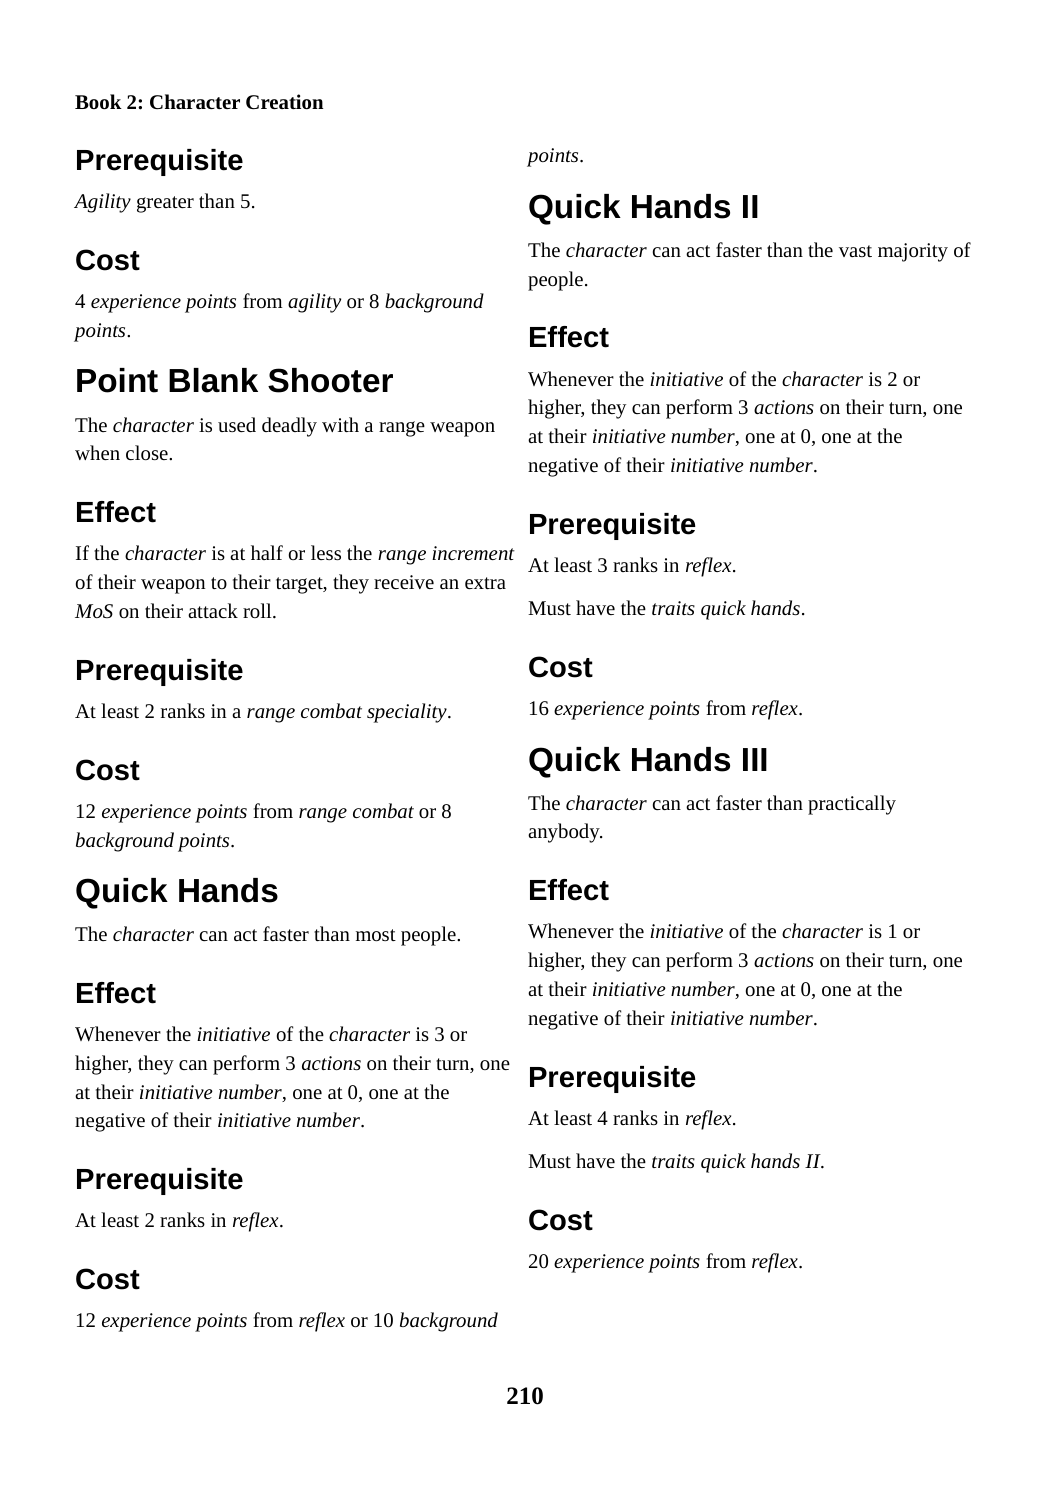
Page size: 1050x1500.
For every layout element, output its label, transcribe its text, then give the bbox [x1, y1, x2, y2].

subtitle Effect [528, 873, 975, 907]
subtitle Point Blank Shooter [75, 362, 522, 400]
subtitle Prerequisite [75, 653, 522, 686]
text Agility greater than 5. [75, 189, 522, 213]
text 12 experience points from range combat or 8 background points. [75, 799, 522, 852]
subtitle Cost [75, 753, 522, 786]
subtitle Cost [75, 1262, 522, 1296]
text Whenever the initiative of the character is 2 or higher, they can perform 3 actions on their turn, one at their initiative number, one at 0, one at the negative of their initiative number. [528, 366, 975, 477]
subtitle Quick Hands [75, 871, 522, 909]
text Must have the traits quick hands. [528, 596, 975, 620]
text At least 2 ranks in reflex. [75, 1208, 522, 1232]
subtitle Prerequisite [528, 1060, 975, 1093]
text The character can act faster than the vast majority of people. [528, 238, 975, 291]
text 12 experience points from reflex or 10 background [75, 1308, 522, 1332]
subtitle Prerequisite [75, 1162, 522, 1196]
subtitle Prerequisite [528, 507, 975, 540]
text The character can act faster than practically anybody. [528, 791, 975, 843]
subtitle Prerequisite [75, 143, 522, 177]
text Must have the traits quick hands II. [528, 1149, 975, 1173]
subtitle Cost [75, 243, 522, 277]
subtitle Cost [528, 650, 975, 684]
text Whenever the initiative of the character is 1 or higher, they can perform 3 actions on their turn, one at their initiative number, one at 0, one at the negative of their initiative number. [528, 919, 975, 1030]
text At least 3 ranks in reflex. [528, 553, 975, 577]
text The character is used deadly with a range weapon when close. [75, 412, 522, 465]
text Whenever the initiative of the character is 3 or higher, they can perform 3 actions on their turn, one at their initiative number, one at 0, one at the negative of their initiative number. [75, 1022, 522, 1132]
text At least 4 ranks in reflex. [528, 1106, 975, 1130]
subtitle Quick Hands III [528, 740, 975, 778]
text 4 experience points from agility or 8 background points. [75, 289, 522, 342]
subtitle Effect [528, 320, 975, 354]
subtitle Effect [75, 495, 522, 529]
text 20 experience points from reflex. [528, 1249, 975, 1273]
subtitle Quick Hands II [528, 187, 975, 225]
text At least 2 ranks in a range combat speciality. [75, 699, 522, 723]
text If the character is at half or less the range increment of their weapon to their target, they receive an extra MoS on their attack roll. [75, 541, 522, 623]
subtitle Cost [528, 1203, 975, 1237]
text 16 experience points from reflex. [528, 696, 975, 720]
text The character can act faster than most people. [75, 922, 522, 946]
text points. [528, 143, 975, 167]
subtitle Effect [75, 976, 522, 1009]
